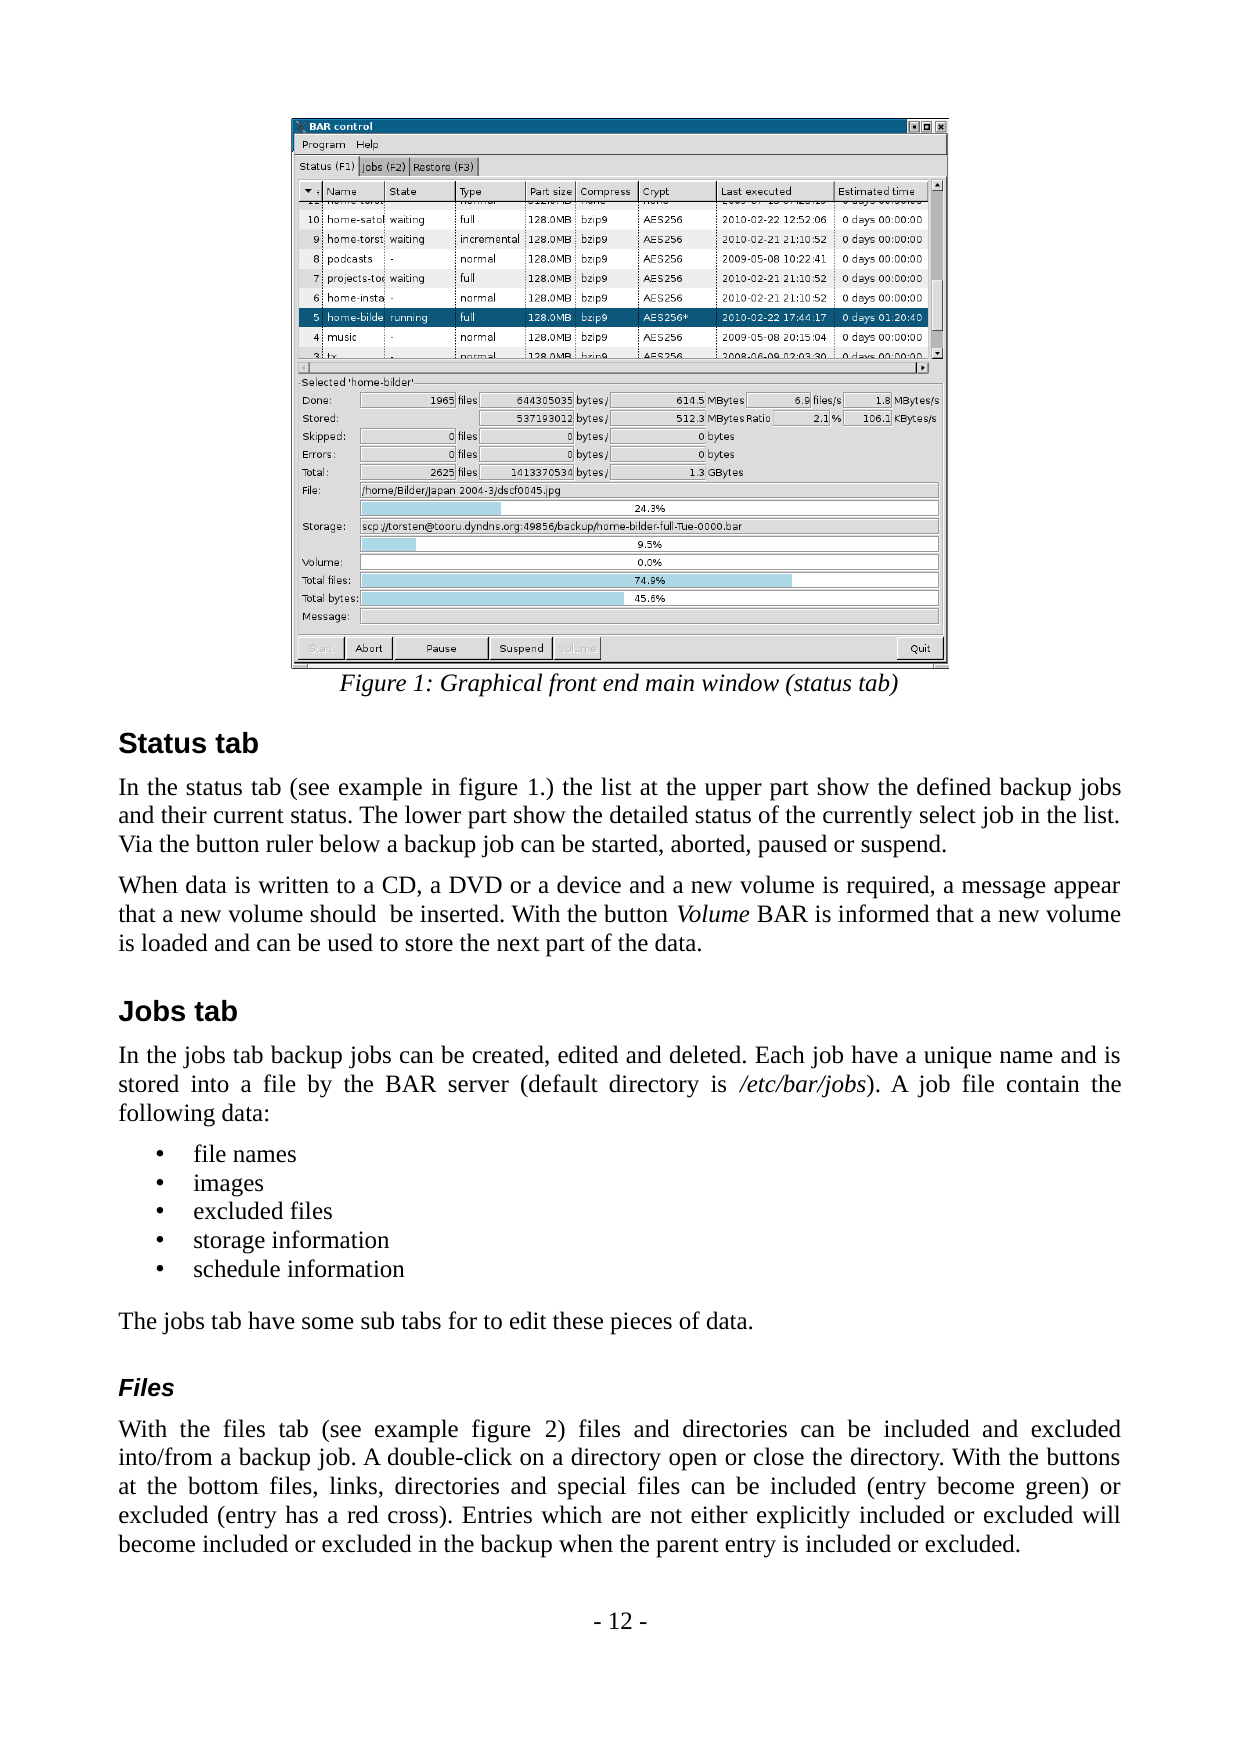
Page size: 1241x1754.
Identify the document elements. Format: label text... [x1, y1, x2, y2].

list excluded files [156, 1196, 1122, 1225]
text In the jobs tab backup jobs can be created, edited and deleted. Each job have a unique name and is stored into a file by the BAR server (default directory is /etc/bar/jobs). A job file contain the following data: [118, 1040, 1122, 1126]
text The jobs tab have some sub tabs for to edit these pieces of data. [118, 1306, 1122, 1335]
text With the files tab (see example figure 2) files and directories can be included and excluded into/from a backup job. A double-click on a directory open or close the directory. With the buttons at the bottom files, links, directories and special files can be included (entry become green) or excluded (entry has a red cross). Entries which are not either explicitly included or excluded will become included or excluded in the backup when the parent entry is included or excluded. [118, 1414, 1122, 1557]
list images [156, 1168, 1122, 1196]
subtitle Files [118, 1373, 1122, 1401]
list file names [156, 1139, 1122, 1168]
subtitle Status tab [118, 669, 1122, 759]
picture [291, 118, 949, 669]
list schedule information [156, 1254, 1122, 1283]
text When data is written to a CD, a DVD or a device and a new volume is required, a message appear that a new volume should be inserted. With the button Volume BAR is informed that a new volume is loaded and can be used to store the next part of the data. [118, 870, 1122, 957]
list storage information [156, 1225, 1122, 1254]
subtitle Jobs tab [118, 994, 1122, 1028]
text Figure 1: Graphical front end main window (status tab) [289, 669, 951, 697]
text In the status tab (see example in figure 1.) the list at the upper part show the defined backup jobs and their current status. The lower part show the detailed status of the currently select job in the list. Via the button ruler below a backup job can be started, aborted, paused or suspend. [118, 772, 1122, 858]
